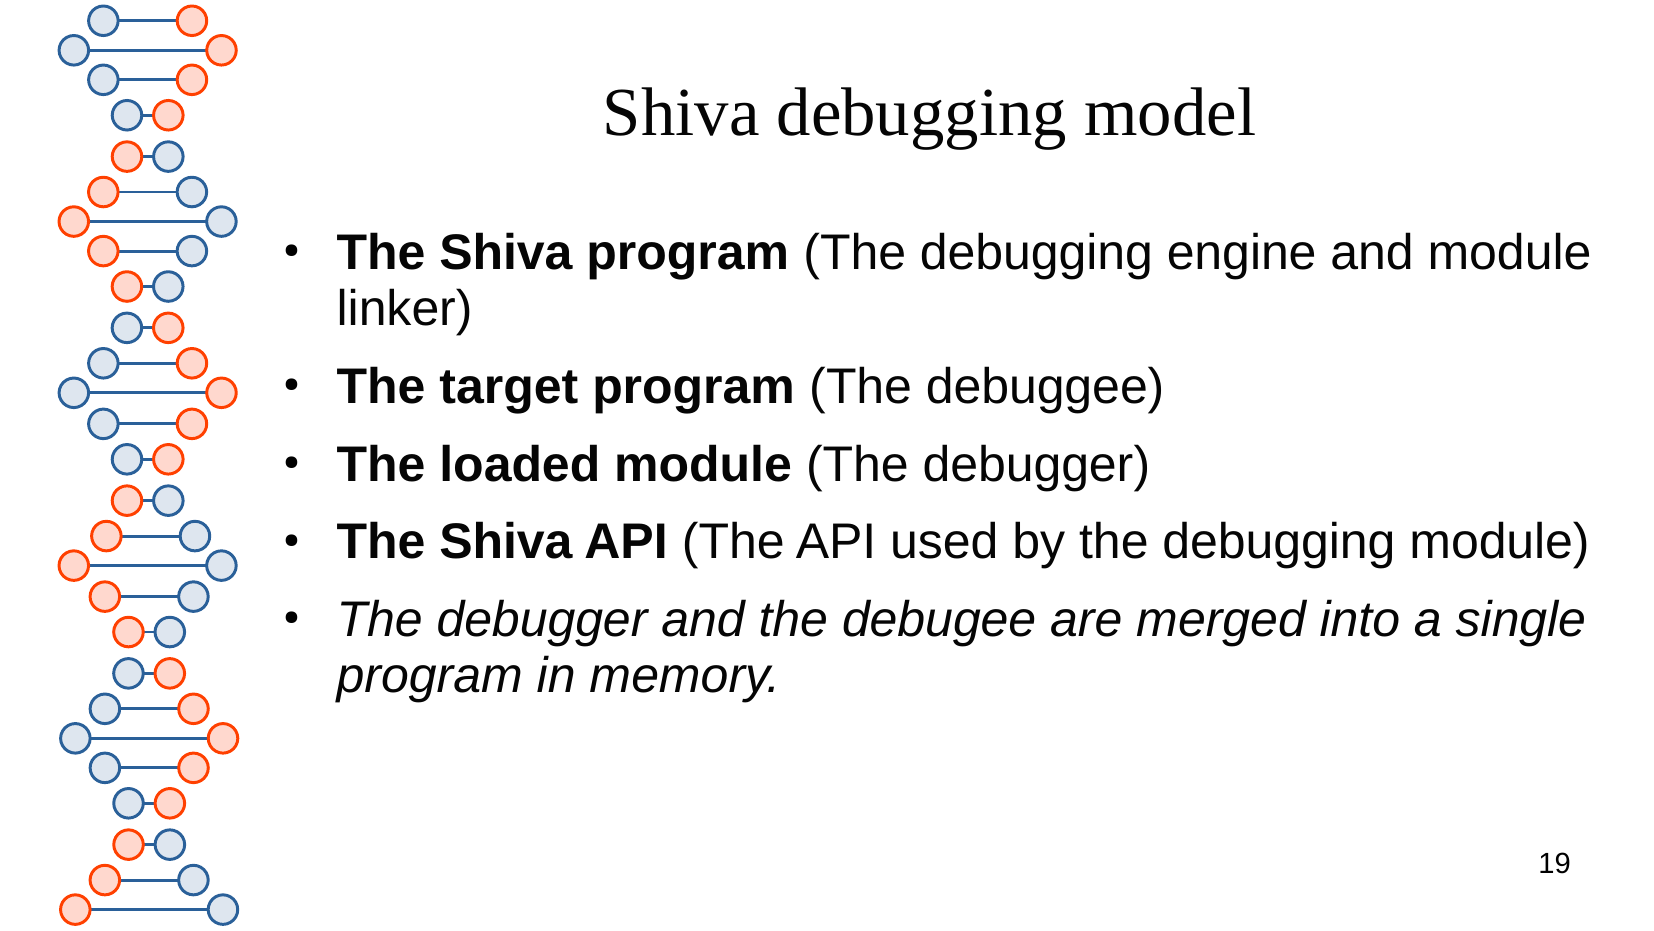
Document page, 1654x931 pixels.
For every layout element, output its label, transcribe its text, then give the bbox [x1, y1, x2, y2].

list The Shiva program (The debugging engine and module linker) The target program (The debuggee) The loaded module (The debugger) The Shiva API (The API used by the debugging module) The debugger and the debugee are merged into a single program in memory. [265, 224, 1595, 764]
title Shiva debugging model [265, 35, 1595, 189]
